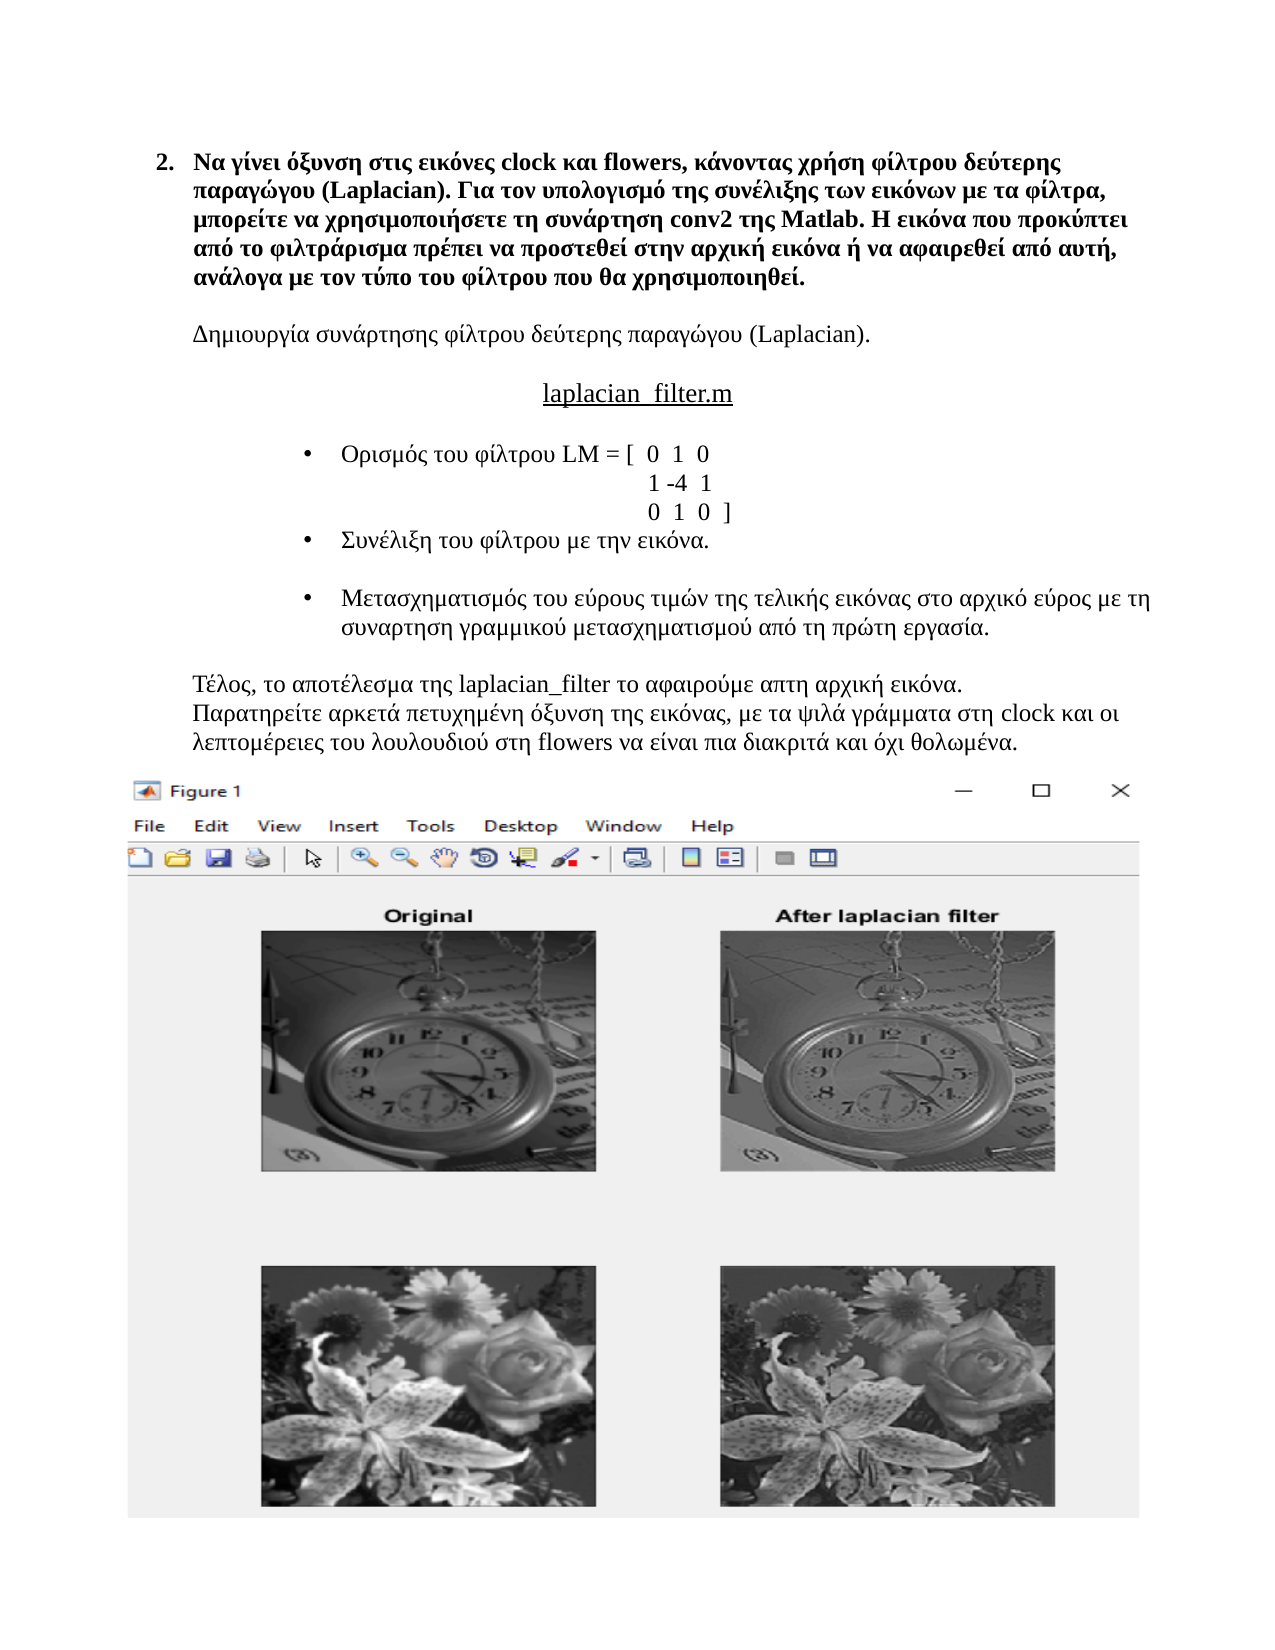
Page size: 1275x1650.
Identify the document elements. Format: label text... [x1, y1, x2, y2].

text Δημιουργία συνάρτησης φίλτρου δεύτερης παραγώγου (Laplacian). [118, 319, 1157, 348]
list Ορισμός του φίλτρου LM = [ 0 1 0 [303, 439, 1157, 468]
list Nα γίνει όξυνση στις εικόνες clock και flowers, κάνοντας χρήση φίλτρου δεύτερης παραγώγου (Laplacian). Για τον υπολογισμό της συνέλιξης των εικόνων με τα φίλτρα, μπορείτε να χρησιμοποιήσετε τη συνάρτηση conv2 της Matlab. Η εικόνα που προκύπτει από το φιλτράρισμα πρέπει να προστεθεί στην αρχική εικόνα ή να αφαιρεθεί από αυτή, ανάλογα με τον τύπο του φίλτρου που θα χρησιμοποιηθεί. [156, 147, 1157, 291]
text 1 -4 1 [118, 468, 1157, 497]
list Συνέλιξη του φίλτρου με την εικόνα. [303, 525, 1157, 554]
text 0 1 0 ] [118, 497, 1157, 525]
text Παρατηρείτε αρκετά πετυχημένη όξυνση της εικόνας, με τα ψιλά γράμματα στη clock και οι λεπτομέρειες του λουλουδιού στη flowers να είναι πια διακριτά και όχι θολωμένα. [118, 698, 1157, 755]
list Μετασχηματισμός του εύρους τιμών της τελικής εικόνας στο αρχικό εύρος με τη συναρτηση γραμμικού μετασχηματισμού από τη πρώτη εργασία. [303, 583, 1157, 640]
text Τέλος, το αποτέλεσμα της laplacian_filter το αφαιρούμε απτη αρχική εικόνα. [118, 669, 1157, 698]
text laplacian_filter.m [118, 377, 1157, 408]
picture [127, 777, 1140, 1518]
